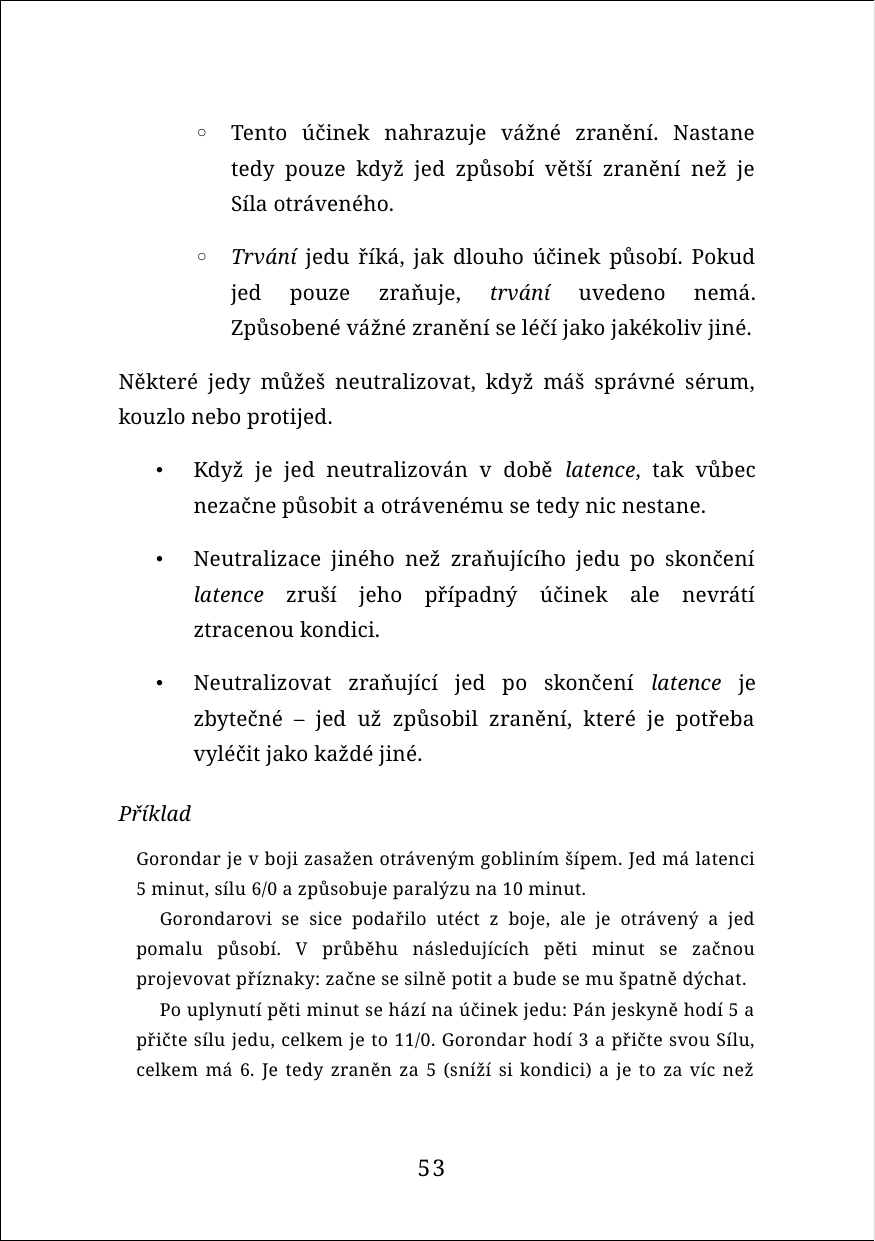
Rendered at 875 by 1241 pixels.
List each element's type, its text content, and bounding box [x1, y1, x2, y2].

list Když je jed neutralizován v době latence, tak vůbec nezačne působit a otrávenému se tedy nic nestane. [156, 456, 756, 519]
list Tento účinek nahrazuje vážné zranění. Nastane tedy pouze když jed způsobí větší zranění než je Síla otráveného. [193, 118, 756, 218]
text Gorondar je v boji zasažen otráveným gobliním šípem. Jed má latenci 5 minut, sílu 6/0 a způsobuje paralýzu na 10 minut. Gorondarovi se sice podařilo utéct z boje, ale je otrávený a jed pomalu působí. V průběhu následujících pěti minut se začnou projevovat příznaky: začne se silně potit a bude se mu špatně dýchat. Po uplynutí pěti minut se hází na účinek jedu: Pán jeskyně hodí 5 a přičte sílu jedu, celkem je to 11/0. Gorondar hodí 3 a přičte svou Sílu, celkem má 6. Je tedy zraněn za 5 (sníží si kondici) a je to za víc než [136, 846, 756, 1082]
text Některé jedy můžeš neutralizovat, když máš správné sérum, kouzlo nebo protijed. [118, 367, 756, 431]
list Neutralizovat zraňující jed po skončení latence je zbytečné – jed už způsobil zranění, které je potřeba vyléčit jako každé jiné. [156, 668, 756, 768]
list Trvání jedu říká, jak dlouho účinek působí. Pokud jed pouze zraňuje, trvání uvedeno nemá. Způsobené vážné zranění se léčí jako jakékoliv jiné. [193, 242, 756, 342]
text Příklad [118, 799, 756, 827]
list Neutralizace jiného než zraňujícího jedu po skončení latence zruší jeho případný účinek ale nevrátí ztracenou kondici. [156, 544, 756, 644]
